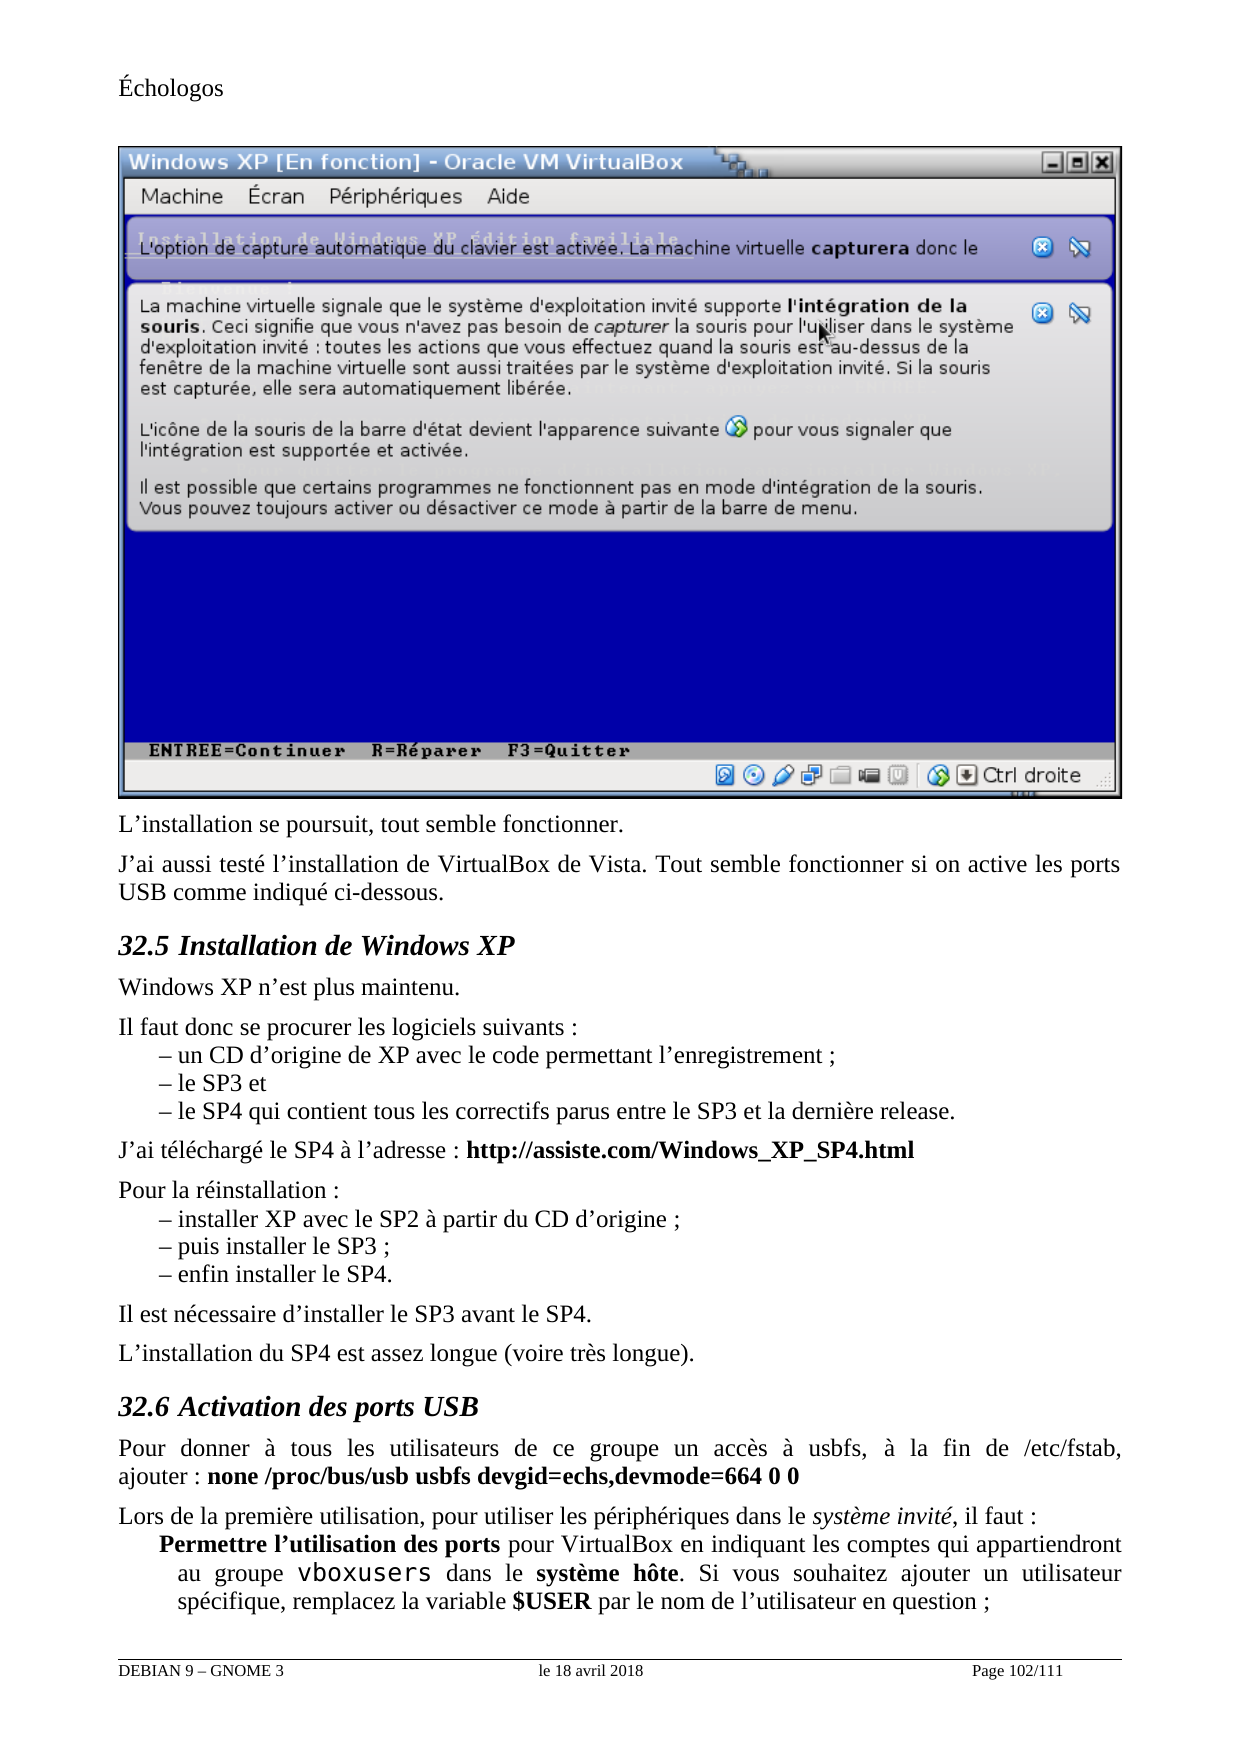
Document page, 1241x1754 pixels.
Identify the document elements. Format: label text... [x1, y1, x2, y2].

text Lors de la première utilisation, pour utiliser les périphériques dans le système invité, il faut : [118, 1502, 1122, 1529]
text – un CD d’origine de XP avec le code permettant l’enregistrement ; [159, 1042, 1122, 1069]
text L’installation se poursuit, tout semble fonctionner. [118, 811, 1122, 838]
text Permettre l’utilisation des ports pour VirtualBox en indiquant les comptes qui appartiendront au groupe vboxusers dans le système hôte. Si vous souhaitez ajouter un utilisateur spécifique, remplacez la variable $USER par le nom de l’utilisateur en question ; [159, 1531, 1122, 1615]
text – enfin installer le SP4. [159, 1260, 1122, 1288]
text – puis installer le SP3 ; [159, 1232, 1122, 1260]
text Pour la réinstallation : [118, 1176, 1122, 1204]
text – le SP4 qui contient tous les correctifs parus entre le SP3 et la dernière release. [159, 1097, 1122, 1125]
text Il faut donc se procurer les logiciels suivants : [118, 1013, 1122, 1040]
text L’installation du SP4 est assez longue (voire très longue). [118, 1339, 1122, 1367]
subtitle Activation des ports USB [118, 1391, 1122, 1423]
text J’ai aussi testé l’installation de VirtualBox de Vista. Tout semble fonctionner si on active les ports USB comme indiqué ci-dessous. [118, 850, 1122, 906]
text – installer XP avec le SP2 à partir du CD d’origine ; [159, 1205, 1122, 1232]
text – le SP3 et [159, 1069, 1122, 1097]
picture [118, 146, 1123, 799]
text Pour donner à tous les utilisateurs de ce groupe un accès à usbfs, à la fin de /etc/fstab, ajouter : none /proc/bus/usb usbfs devgid=echs,devmode=664 0 0 [118, 1434, 1122, 1490]
text Windows XP n’est plus maintenu. [118, 973, 1122, 1001]
subtitle Installation de Windows XP [118, 929, 1122, 961]
text Il est nécessaire d’installer le SP3 avant le SP4. [118, 1300, 1122, 1327]
text J’ai téléchargé le SP4 à l’adresse : http://assiste.com/Windows_XP_SP4.html [118, 1136, 1122, 1164]
